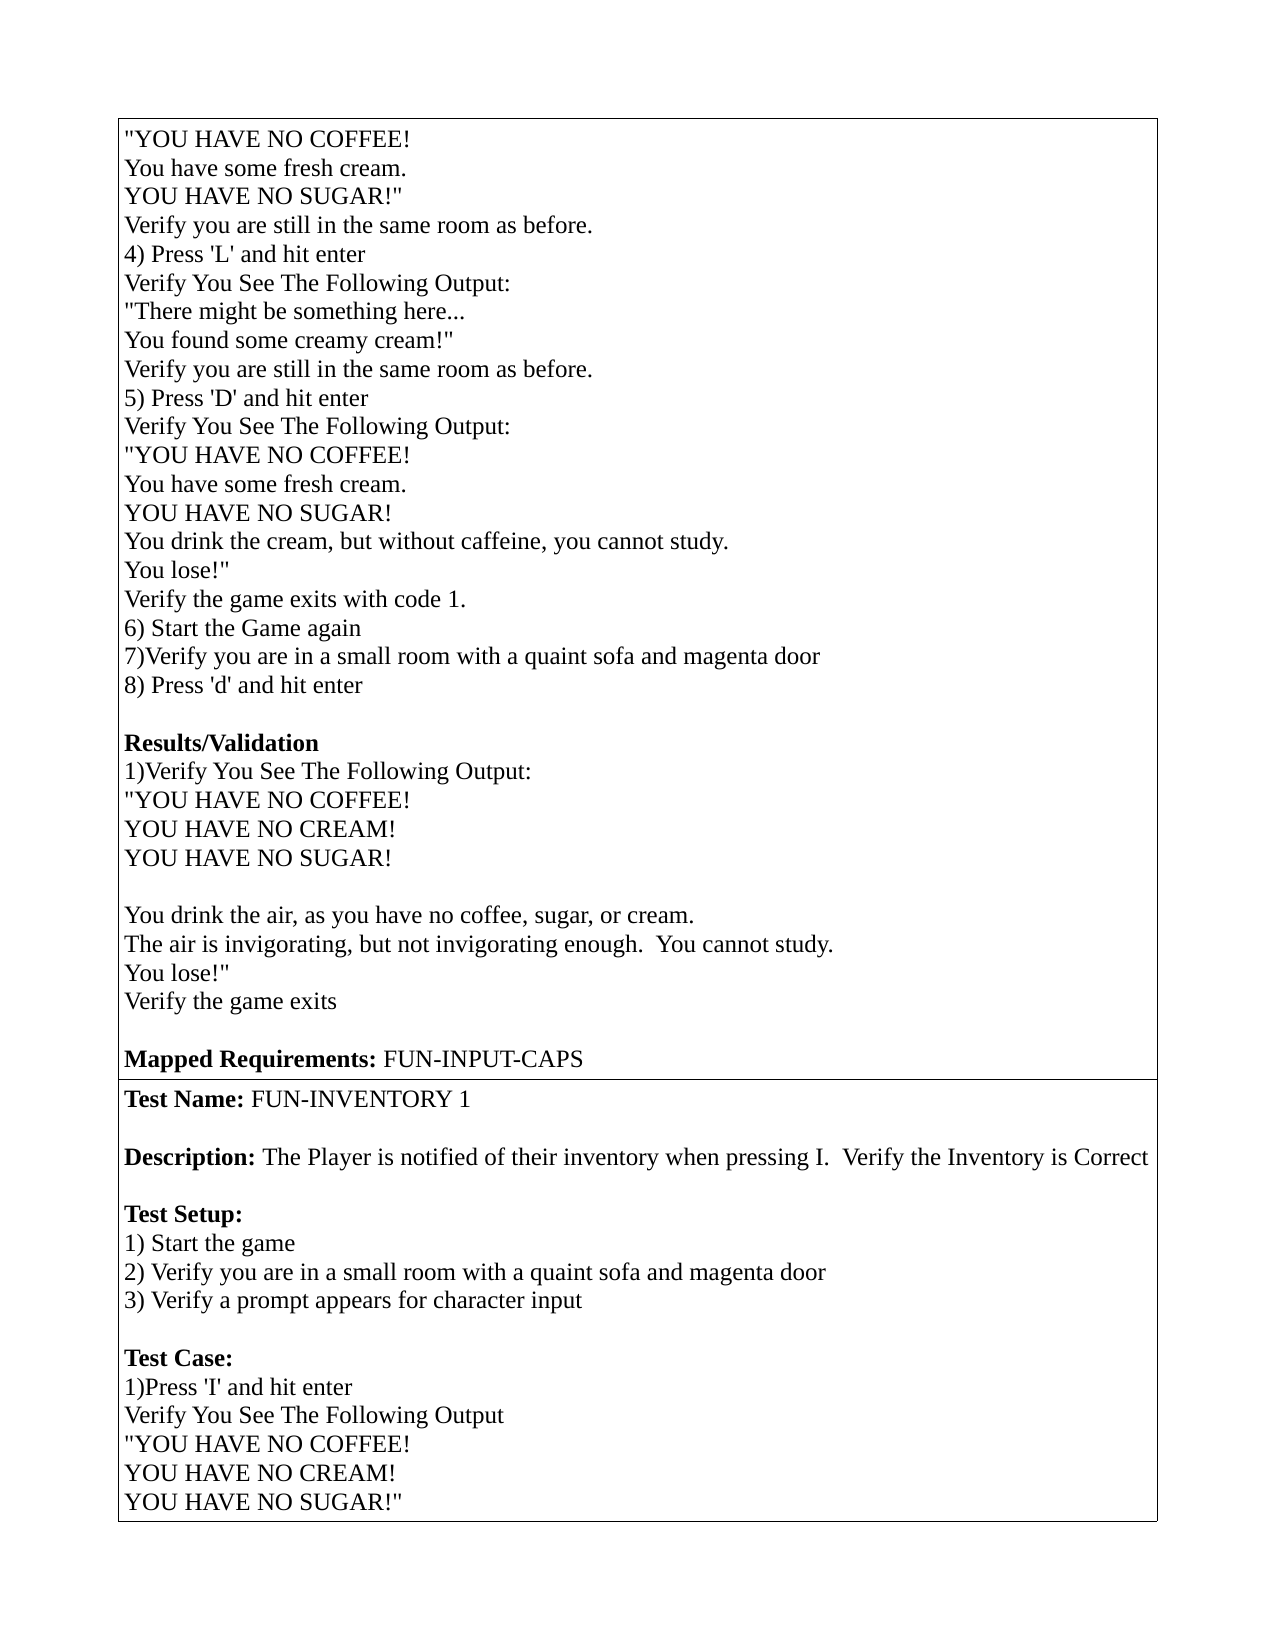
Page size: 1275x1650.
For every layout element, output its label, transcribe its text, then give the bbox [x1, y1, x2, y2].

table_cell "YOU HAVE NO COFFEE! You have some fresh cream. YOU HAVE NO SUGAR!" Verify you are still in the same room as before. 4) Press 'L' and hit enter Verify You See The Following Output: "There might be something here... You found some creamy cream!" Verify you are still in the same room as before. 5) Press 'D' and hit enter Verify You See The Following Output: "YOU HAVE NO COFFEE! You have some fresh cream. YOU HAVE NO SUGAR! You drink the cream, but without caffeine, you cannot study. You lose!" Verify the game exits with code 1. 6) Start the Game again 7)Verify you are in a small room with a quaint sofa and magenta door 8) Press 'd' and hit enter Results/Validation 1)Verify You See The Following Output: "YOU HAVE NO COFFEE! YOU HAVE NO CREAM! YOU HAVE NO SUGAR! You drink the air, as you have no coffee, sugar, or cream. The air is invigorating, but not invigorating enough. You cannot study. You lose!" Verify the game exits Mapped Requirements: FUN-INPUT-CAPS [119, 119, 1157, 1078]
table_cell Test Name: FUN-INVENTORY 1 Description: The Player is notified of their inventory when pressing I. Verify the Inventory is Correct Test Setup: 1) Start the game 2) Verify you are in a small room with a quaint sofa and magenta door 3) Verify a prompt appears for character input Test Case: 1)Press 'I' and hit enter Verify You See The Following Output "YOU HAVE NO COFFEE! YOU HAVE NO CREAM! YOU HAVE NO SUGAR!" [119, 1080, 1157, 1521]
